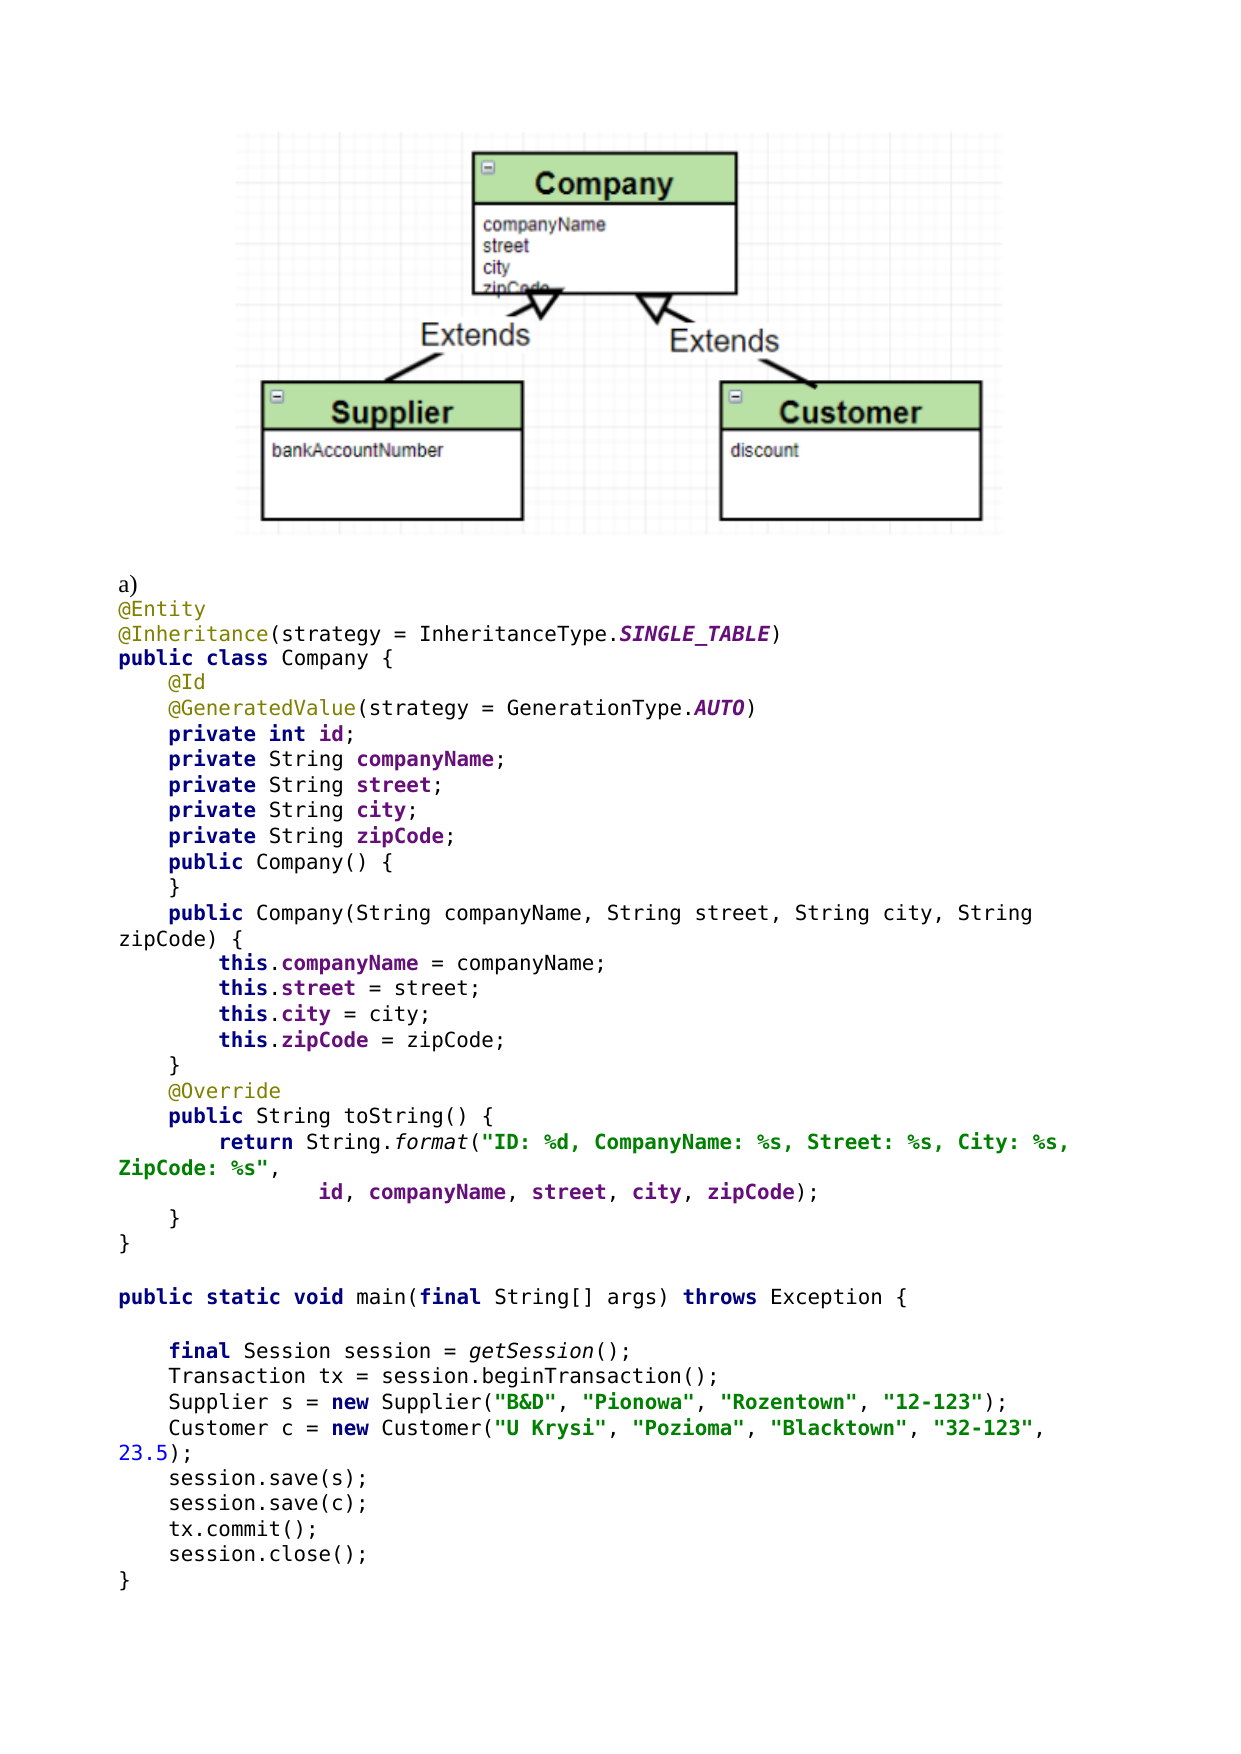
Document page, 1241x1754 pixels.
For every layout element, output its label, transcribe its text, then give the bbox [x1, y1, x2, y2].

text return String.format("ID: %d, CompanyName: %s, Street: %s, City: %s, ZipCode: %s", [118, 1130, 1122, 1180]
text this.companyName = companyName; [118, 951, 1122, 976]
text private String city; [118, 798, 1122, 824]
text @Entity [118, 597, 1122, 622]
text } [118, 1231, 1122, 1256]
text private int id; [118, 722, 1122, 747]
text session.close(); [118, 1542, 1122, 1568]
text private String zipCode; [118, 824, 1122, 850]
text session.save(c); [118, 1491, 1122, 1517]
text } [118, 1206, 1122, 1231]
text } [118, 1053, 1122, 1079]
text Supplier s = new Supplier("B&D", "Pionowa", "Rozentown", "12-123"); [118, 1390, 1122, 1416]
text this.zipCode = zipCode; [118, 1028, 1122, 1053]
text @GeneratedValue(strategy = GenerationType.AUTO) [118, 696, 1122, 722]
text } [118, 875, 1122, 901]
text } [118, 1568, 1122, 1592]
text session.save(s); [118, 1466, 1122, 1491]
text public Company(String companyName, String street, String city, String zipCode) { [118, 901, 1122, 951]
text Transaction tx = session.beginTransaction(); [118, 1364, 1122, 1390]
text final Session session = getSession(); [118, 1339, 1122, 1364]
picture [220, 118, 1020, 540]
text public class Company { [118, 646, 1122, 670]
text this.city = city; [118, 1002, 1122, 1028]
text @Inheritance(strategy = InheritanceType.SINGLE_TABLE) [118, 622, 1122, 646]
text private String street; [118, 773, 1122, 798]
text tx.commit(); [118, 1517, 1122, 1542]
text @Id [118, 670, 1122, 696]
text a) [118, 569, 1122, 597]
text private String companyName; [118, 747, 1122, 773]
text this.street = street; [118, 976, 1122, 1002]
text public String toString() { [118, 1104, 1122, 1130]
text public Company() { [118, 850, 1122, 875]
text public static void main(final String[] args) throws Exception { [118, 1285, 1122, 1309]
text Customer c = new Customer("U Krysi", "Pozioma", "Blacktown", "32-123", 23.5); [118, 1416, 1122, 1466]
text id, companyName, street, city, zipCode); [118, 1180, 1122, 1206]
text @Override [118, 1079, 1122, 1104]
